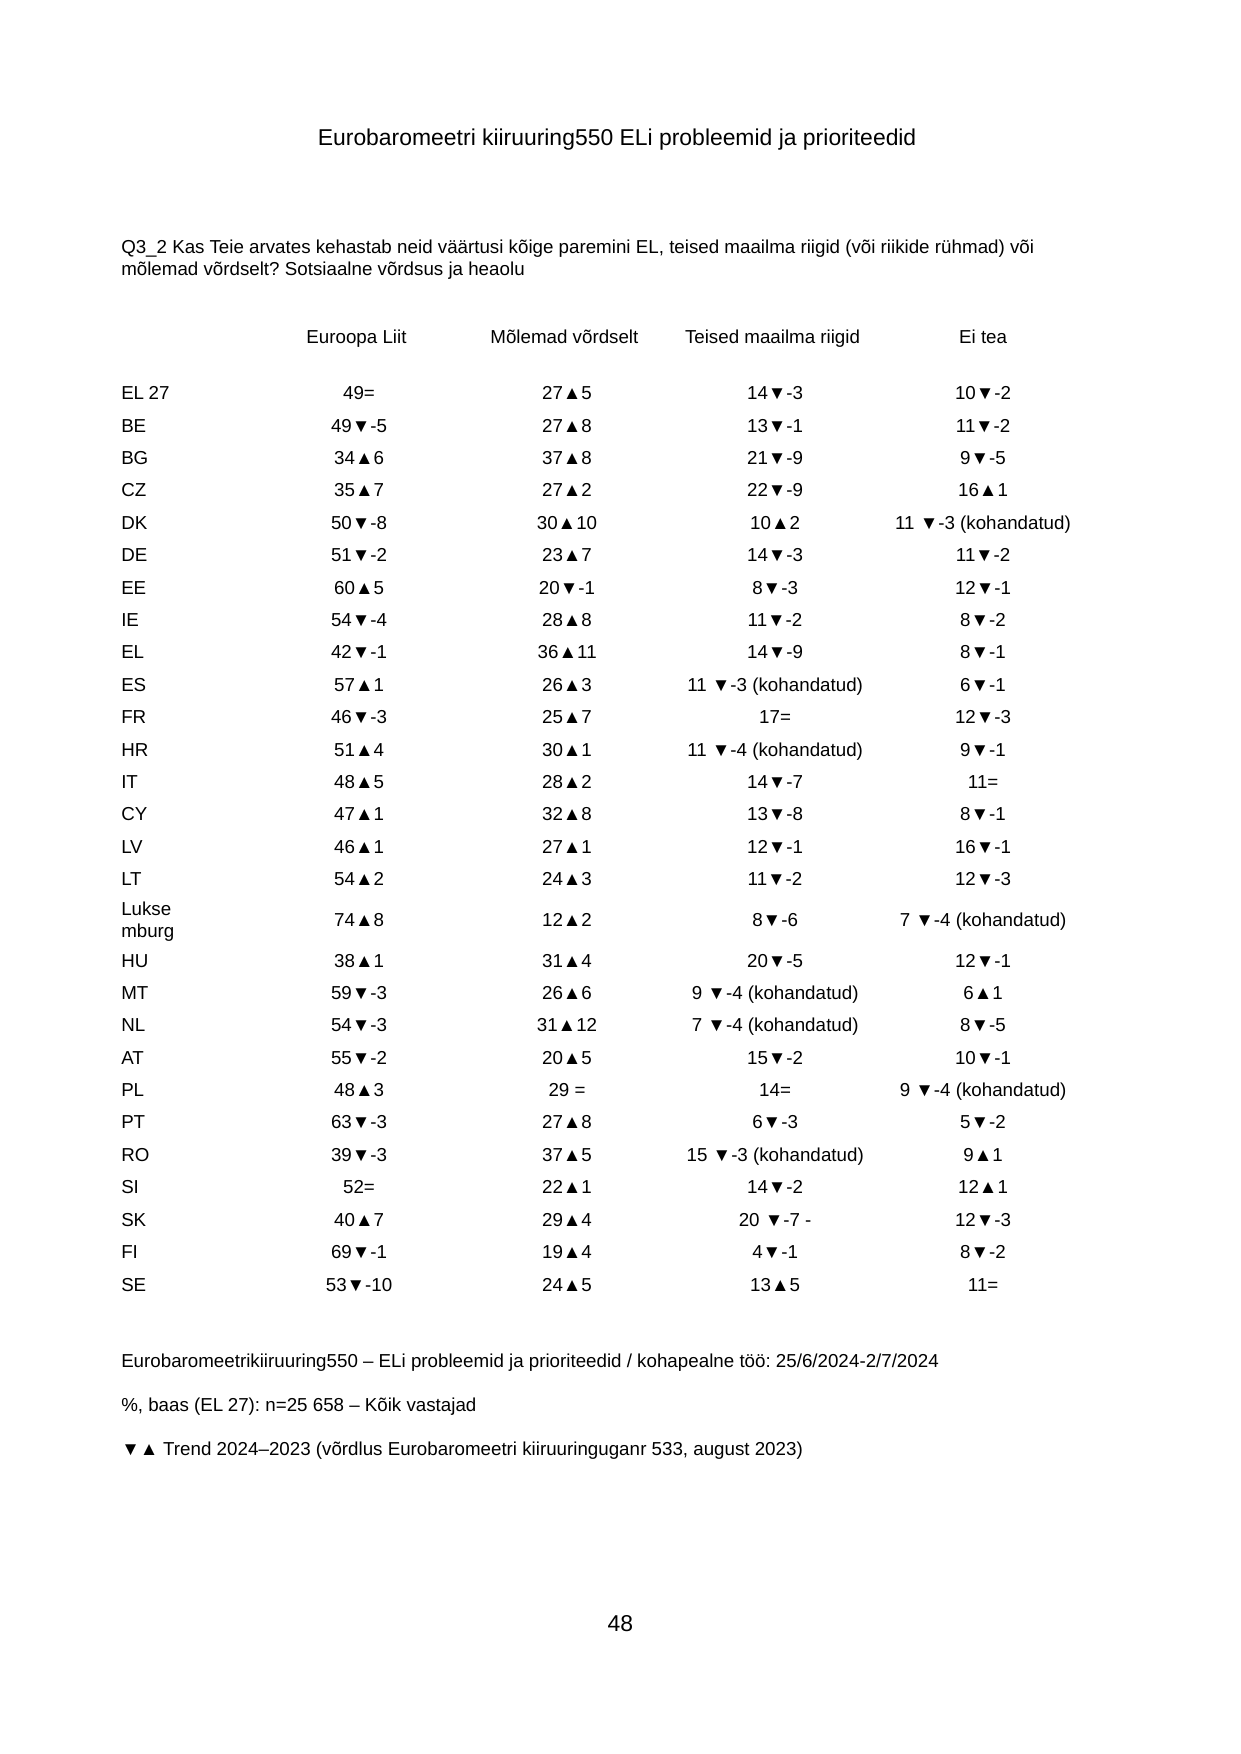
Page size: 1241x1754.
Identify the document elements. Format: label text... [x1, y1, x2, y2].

table_cell 8▼-6 [671, 895, 879, 944]
table_cell [186, 474, 255, 506]
table_cell NL [118, 1009, 186, 1041]
table_cell 34▲6 [255, 441, 463, 474]
table_cell 11 ▼-3 (kohandatud) [879, 506, 1087, 539]
table_cell FI [118, 1236, 186, 1268]
table_cell 51▼-2 [255, 539, 463, 571]
table_cell 10▲2 [671, 506, 879, 539]
table_cell ES [118, 668, 186, 701]
table_cell 8▼-1 [879, 798, 1087, 830]
table_cell 27▲2 [463, 474, 671, 506]
table_cell [186, 830, 255, 863]
table_cell 11 ▼-4 (kohandatud) [671, 733, 879, 765]
table_cell 8▼-2 [879, 1236, 1087, 1268]
table_cell 24▲3 [463, 863, 671, 895]
table_cell 12▼-1 [671, 830, 879, 863]
table_cell [186, 1074, 255, 1106]
table_cell 9▼-5 [879, 441, 1087, 474]
table_cell 30▲10 [463, 506, 671, 539]
table_cell 53▼-10 [255, 1268, 463, 1300]
table_cell 12▲2 [463, 895, 671, 944]
table_cell [186, 765, 255, 798]
table_cell [186, 976, 255, 1009]
table_cell 28▲2 [463, 765, 671, 798]
table_cell IT [118, 765, 186, 798]
table_cell BG [118, 441, 186, 474]
table_cell 9 ▼-4 (kohandatud) [671, 976, 879, 1009]
table_cell IE [118, 604, 186, 636]
table_cell 60▲5 [255, 571, 463, 603]
table_cell [186, 409, 255, 441]
table_cell 40▲7 [255, 1203, 463, 1236]
table_cell 10▼-2 [879, 377, 1087, 409]
table_cell 14▼-3 [671, 377, 879, 409]
table_cell 36▲11 [463, 636, 671, 668]
table_cell 52= [255, 1171, 463, 1203]
table_cell SE [118, 1268, 186, 1300]
table_cell 26▲3 [463, 668, 671, 701]
table_cell 29 = [463, 1074, 671, 1106]
table_cell 12▲1 [879, 1171, 1087, 1203]
table_cell HR [118, 733, 186, 765]
table_cell 12▼-1 [879, 944, 1087, 976]
table_cell 37▲5 [463, 1138, 671, 1171]
table_cell ▼▲ Trend 2024–2023 (võrdlus Eurobaromeetri kiiruuringuganr 533, august 2023) [118, 1421, 1087, 1477]
table_cell [186, 1138, 255, 1171]
table_cell EE [118, 571, 186, 603]
table_cell [186, 1203, 255, 1236]
table_cell 14▼-3 [671, 539, 879, 571]
table_cell 39▼-3 [255, 1138, 463, 1171]
table_cell 11= [879, 765, 1087, 798]
table_cell 16▼-1 [879, 830, 1087, 863]
table_cell RO [118, 1138, 186, 1171]
table_cell 38▲1 [255, 944, 463, 976]
table_cell 14▼-2 [671, 1171, 879, 1203]
table_cell 49▼-5 [255, 409, 463, 441]
table_cell 16▲1 [879, 474, 1087, 506]
table_cell [186, 298, 255, 377]
table_cell [186, 944, 255, 976]
table_cell [186, 506, 255, 539]
table_cell 20 ▼-7 - [671, 1203, 879, 1236]
table_cell [186, 1300, 255, 1333]
table_cell Ei tea [879, 298, 1087, 377]
table_cell [186, 1236, 255, 1268]
table_cell 46▼-3 [255, 701, 463, 733]
table_cell Eurobaromeetrikiiruuring550 – ELi probleemid ja prioriteedid / kohapealne töö: 25/6/2024-2/7/2024 [118, 1333, 1087, 1388]
table_cell [255, 1300, 463, 1333]
table_cell [186, 895, 255, 944]
table_cell 11= [879, 1268, 1087, 1300]
table_cell %, baas (EL 27): n=25 658 – Kõik vastajad [118, 1389, 1087, 1421]
table_cell 48▲3 [255, 1074, 463, 1106]
table_cell 28▲8 [463, 604, 671, 636]
table_cell 12▼-3 [879, 1203, 1087, 1236]
table_cell 10▼-1 [879, 1041, 1087, 1073]
table_cell 74▲8 [255, 895, 463, 944]
table_cell 31▲4 [463, 944, 671, 976]
table_cell 54▼-3 [255, 1009, 463, 1041]
table_cell 23▲7 [463, 539, 671, 571]
table_cell 27▲1 [463, 830, 671, 863]
table_cell 9 ▼-4 (kohandatud) [879, 1074, 1087, 1106]
table_cell 42▼-1 [255, 636, 463, 668]
table_cell [186, 1171, 255, 1203]
table_cell 17= [671, 701, 879, 733]
table_cell 19▲4 [463, 1236, 671, 1268]
table_header Q3_2 Kas Teie arvates kehastab neid väärtusi kõige paremini EL, teised maailma riigid (või riikide rühmad) või mõlemad võrdselt? Sotsiaalne võrdsus ja heaolu [118, 218, 1087, 297]
table_cell [186, 668, 255, 701]
table_cell 15▼-2 [671, 1041, 879, 1073]
table_cell MT [118, 976, 186, 1009]
table_cell 6▼-3 [671, 1106, 879, 1138]
table_cell [186, 1041, 255, 1073]
table_cell 22▼-9 [671, 474, 879, 506]
table_cell 12▼-3 [879, 701, 1087, 733]
table_cell 27▲8 [463, 1106, 671, 1138]
table_cell EL [118, 636, 186, 668]
table_cell Teised maailma riigid [671, 298, 879, 377]
table_cell AT [118, 1041, 186, 1073]
table_cell BE [118, 409, 186, 441]
table_cell 11▼-2 [671, 604, 879, 636]
table_cell SI [118, 1171, 186, 1203]
table_cell [186, 441, 255, 474]
table_cell 51▲4 [255, 733, 463, 765]
table_cell 6▼-1 [879, 668, 1087, 701]
table_cell 55▼-2 [255, 1041, 463, 1073]
table_cell 27▲8 [463, 409, 671, 441]
table_cell 8▼-3 [671, 571, 879, 603]
table_cell 20▼-1 [463, 571, 671, 603]
table_cell [463, 1300, 671, 1333]
table_cell CZ [118, 474, 186, 506]
table_cell 20▼-5 [671, 944, 879, 976]
table_cell [186, 1106, 255, 1138]
table_cell [118, 298, 186, 377]
table_cell 8▼-2 [879, 604, 1087, 636]
table_cell 8▼-5 [879, 1009, 1087, 1041]
table_cell 24▲5 [463, 1268, 671, 1300]
table_cell [671, 1300, 879, 1333]
table_cell [186, 604, 255, 636]
table_cell 35▲7 [255, 474, 463, 506]
table_cell 49= [255, 377, 463, 409]
table_cell 14▼-9 [671, 636, 879, 668]
table_cell 29▲4 [463, 1203, 671, 1236]
table_cell DK [118, 506, 186, 539]
table_cell 32▲8 [463, 798, 671, 830]
table_cell 11▼-2 [879, 409, 1087, 441]
table_cell 11▼-2 [671, 863, 879, 895]
table_cell 14= [671, 1074, 879, 1106]
table_cell 54▼-4 [255, 604, 463, 636]
table_cell 11▼-2 [879, 539, 1087, 571]
table_cell 6▲1 [879, 976, 1087, 1009]
table_cell EL 27 [118, 377, 186, 409]
table_cell 20▲5 [463, 1041, 671, 1073]
table_cell [186, 1268, 255, 1300]
table_cell 11 ▼-3 (kohandatud) [671, 668, 879, 701]
table_cell SK [118, 1203, 186, 1236]
table_cell 57▲1 [255, 668, 463, 701]
table_cell 13▲5 [671, 1268, 879, 1300]
table_cell 7 ▼-4 (kohandatud) [879, 895, 1087, 944]
table_cell 47▲1 [255, 798, 463, 830]
table_cell 30▲1 [463, 733, 671, 765]
table_cell 50▼-8 [255, 506, 463, 539]
table_cell DE [118, 539, 186, 571]
table_cell 12▼-3 [879, 863, 1087, 895]
table_cell 9▲1 [879, 1138, 1087, 1171]
table_cell 13▼-8 [671, 798, 879, 830]
table_cell 5▼-2 [879, 1106, 1087, 1138]
table_cell 22▲1 [463, 1171, 671, 1203]
table_cell 54▲2 [255, 863, 463, 895]
table_cell Euroopa Liit [255, 298, 463, 377]
table_cell [186, 733, 255, 765]
table_cell 4▼-1 [671, 1236, 879, 1268]
table_cell 9▼-1 [879, 733, 1087, 765]
table_cell [186, 539, 255, 571]
table_cell 8▼-1 [879, 636, 1087, 668]
table_cell 15 ▼-3 (kohandatud) [671, 1138, 879, 1171]
table_cell [186, 798, 255, 830]
table_cell 26▲6 [463, 976, 671, 1009]
table_cell Mõlemad võrdselt [463, 298, 671, 377]
table_cell 31▲12 [463, 1009, 671, 1041]
table_cell 21▼-9 [671, 441, 879, 474]
table_cell 37▲8 [463, 441, 671, 474]
table_cell CY [118, 798, 186, 830]
table_cell 7 ▼-4 (kohandatud) [671, 1009, 879, 1041]
table_cell 63▼-3 [255, 1106, 463, 1138]
table_cell LT [118, 863, 186, 895]
table_cell 46▲1 [255, 830, 463, 863]
table_cell Luksemburg [118, 895, 186, 944]
table_cell FR [118, 701, 186, 733]
table_cell PL [118, 1074, 186, 1106]
table_cell [186, 701, 255, 733]
table_cell 59▼-3 [255, 976, 463, 1009]
table_cell [879, 1300, 1087, 1333]
table_cell 27▲5 [463, 377, 671, 409]
table_cell PT [118, 1106, 186, 1138]
table_cell 69▼-1 [255, 1236, 463, 1268]
table_cell [186, 863, 255, 895]
table_cell [186, 377, 255, 409]
table_cell 14▼-7 [671, 765, 879, 798]
table_cell [186, 571, 255, 603]
table_cell [186, 1009, 255, 1041]
table_cell [118, 1300, 186, 1333]
table_cell [186, 636, 255, 668]
table_cell 12▼-1 [879, 571, 1087, 603]
table_cell 13▼-1 [671, 409, 879, 441]
table_cell LV [118, 830, 186, 863]
table_cell HU [118, 944, 186, 976]
table_cell 48▲5 [255, 765, 463, 798]
table_cell 25▲7 [463, 701, 671, 733]
